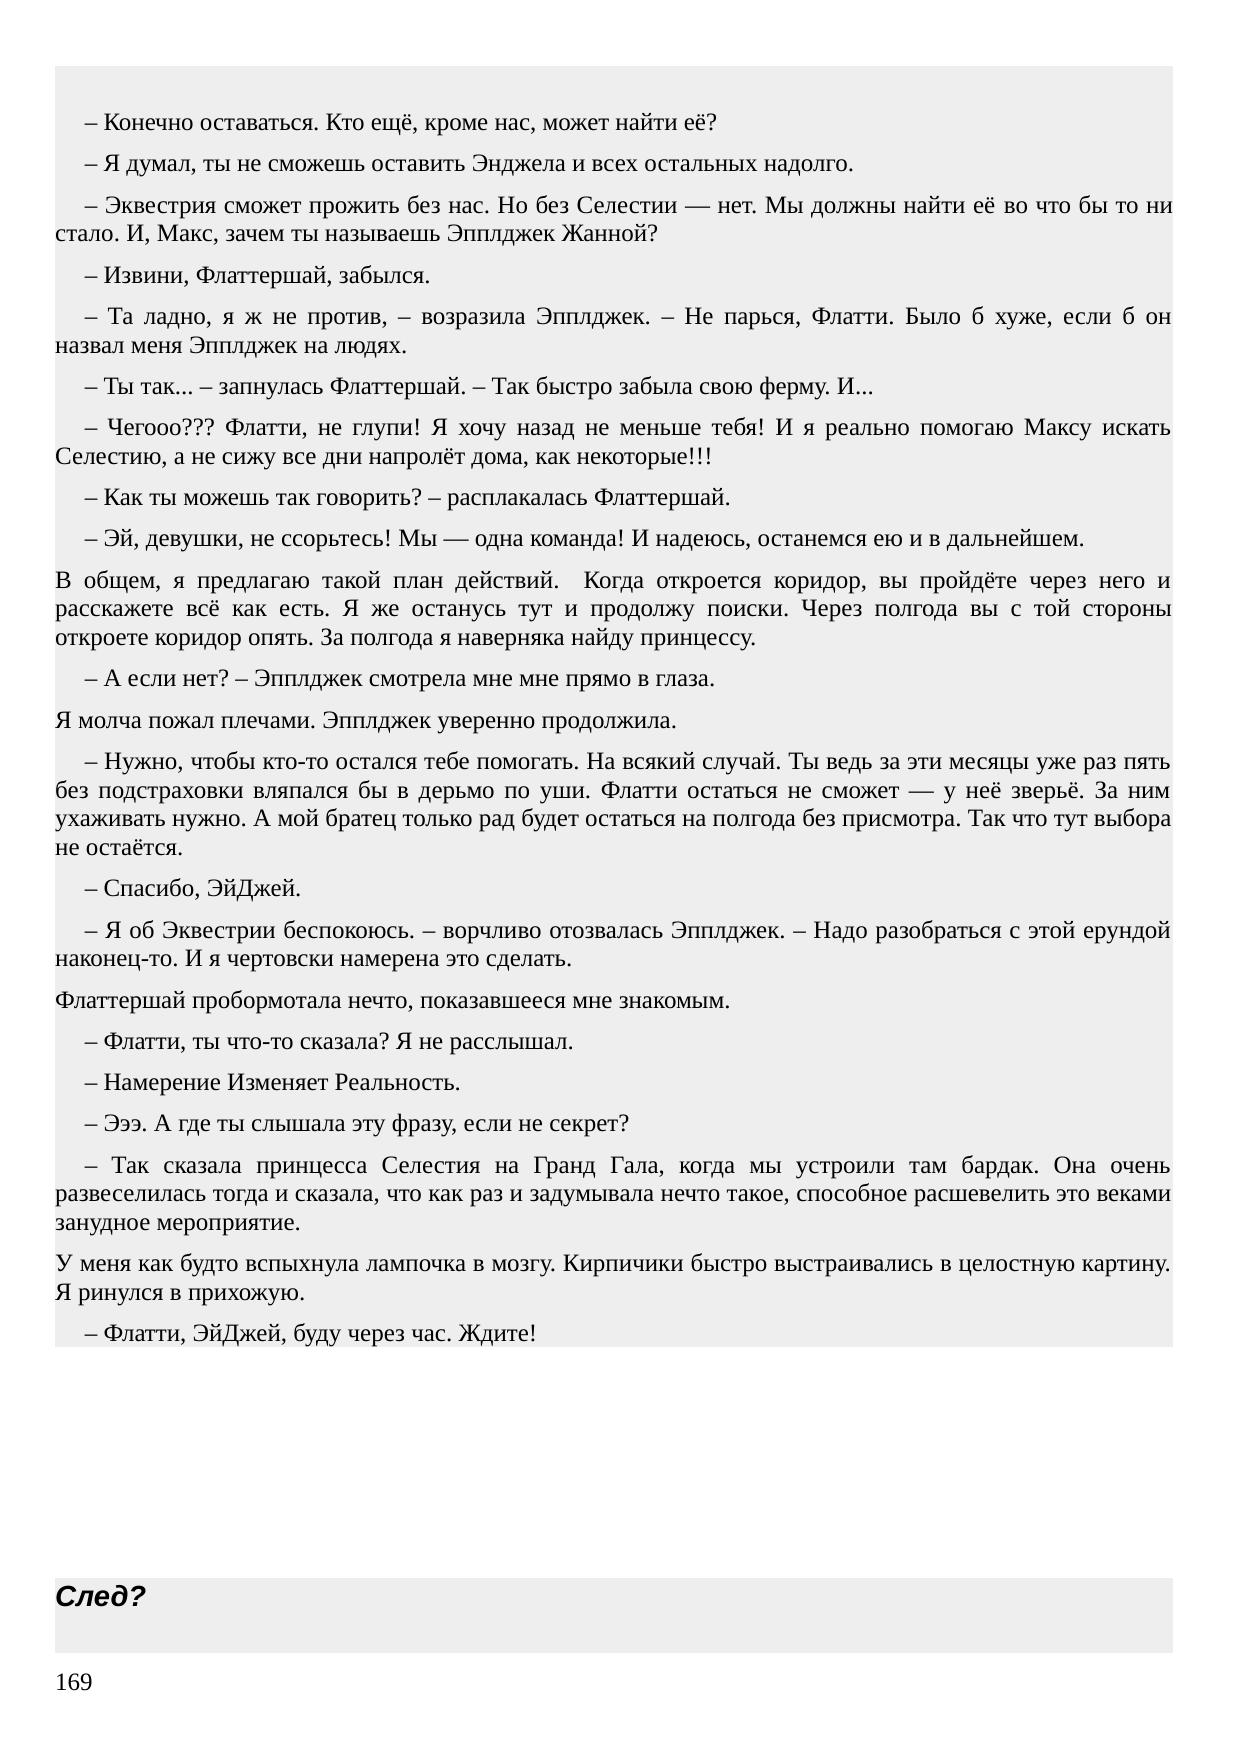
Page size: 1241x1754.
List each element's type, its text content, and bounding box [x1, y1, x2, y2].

text – Чегооо??? Флатти, не глупи! Я хочу назад не меньше тебя! И я реально помогаю Максу искать Селестию, а не сижу все дни напролёт дома, как некоторые!!! [55, 412, 1173, 470]
text – Я думал, ты не сможешь оставить Энджела и всех остальных надолго. [55, 148, 1173, 177]
text – Эээ. А где ты слышала эту фразу, если не секрет? [55, 1108, 1173, 1137]
list Я молча пожал плечами. Эпплджек уверенно продолжила. [55, 705, 1173, 733]
text – Нужно, чтобы кто-то остался тебе помогать. На всякий случай. Ты ведь за эти месяцы уже раз пять без подстраховки вляпался бы в дерьмо по уши. Флатти остаться не сможет — у неё зверьё. За ним ухаживать нужно. А мой братец только рад будет остаться на полгода без присмотра. Так что тут выбора не остаётся. [55, 746, 1173, 861]
text – Я об Эквестрии беспокоюсь. – ворчливо отозвалась Эпплджек. – Надо разобраться с этой ерундой наконец-то. И я чертовски намерена это сделать. [55, 915, 1173, 972]
list Флаттершай пробормотала нечто, показавшееся мне знакомым. [55, 985, 1173, 1013]
text – Та ладно, я ж не против, – возразила Эпплджек. – Не парься, Флатти. Было б хуже, если б он назвал меня Эпплджек на людях. [55, 301, 1173, 358]
text – Флатти, ЭйДжей, буду через час. Ждите! [55, 1318, 1173, 1347]
text – Конечно оставаться. Кто ещё, кроме нас, может найти её? [55, 107, 1173, 136]
text – Эй, девушки, не ссорьтесь! Мы — одна команда! И надеюсь, останемся ею и в дальнейшем. [55, 523, 1173, 552]
text – А если нет? – Эпплджек смотрела мне мне прямо в глаза. [55, 663, 1173, 692]
text – Эквестрия сможет прожить без нас. Но без Селестии — нет. Мы должны найти её во что бы то ни стало. И, Макс, зачем ты называешь Эпплджек Жанной? [55, 190, 1173, 247]
list В общем, я предлагаю такой план действий. Когда откроется коридор, вы пройдёте через него и расскажете всё как есть. Я же останусь тут и продолжу поиски. Через полгода вы с той стороны откроете коридор опять. За полгода я наверняка найду принцессу. [55, 565, 1173, 651]
text – Намерение Изменяет Реальность. [55, 1067, 1173, 1096]
text – Ты так... – запнулась Флаттершай. – Так быстро забыла свою ферму. И... [55, 371, 1173, 400]
text – Так сказала принцесса Селестия на Гранд Гала, когда мы устроили там бардак. Она очень развеселилась тогда и сказала, что как раз и задумывала нечто такое, способное расшевелить это веками занудное мероприятие. [55, 1150, 1173, 1236]
text – Спасибо, ЭйДжей. [55, 873, 1173, 902]
subtitle След? [55, 1578, 1173, 1612]
list У меня как будто вспыхнула лампочка в мозгу. Кирпичики быстро выстраивались в целостную картину. Я ринулся в прихожую. [55, 1248, 1173, 1306]
text – Как ты можешь так говорить? – расплакалась Флаттершай. [55, 482, 1173, 511]
text – Флатти, ты что-то сказала? Я не расслышал. [55, 1026, 1173, 1055]
text – Извини, Флаттершай, забылся. [55, 260, 1173, 288]
